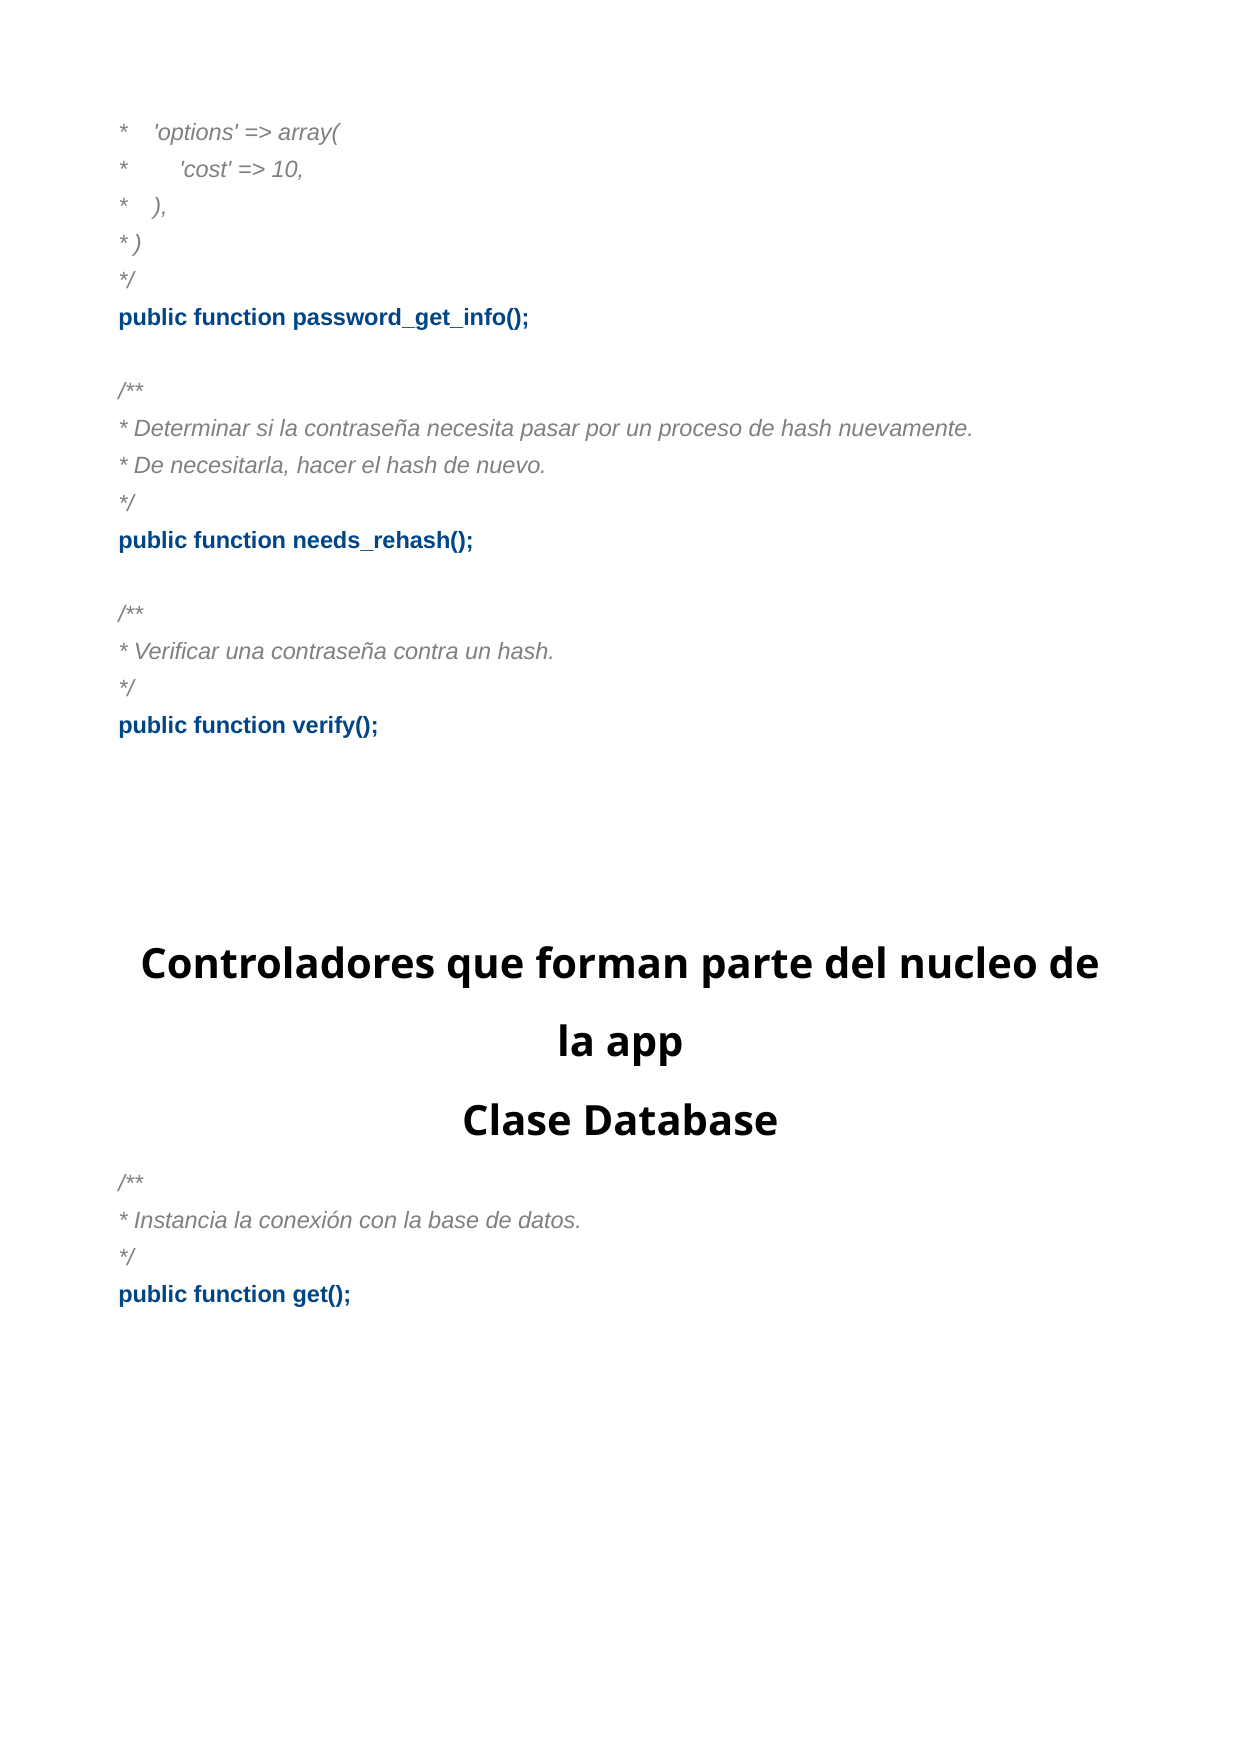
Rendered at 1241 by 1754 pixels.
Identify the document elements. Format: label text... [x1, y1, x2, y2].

text * Verificar una contraseña contra un hash. [118, 637, 1122, 664]
text */ [118, 674, 1122, 701]
text */ [118, 1243, 1122, 1270]
text * Determinar si la contraseña necesita pasar por un proceso de hash nuevamente. [118, 415, 1122, 442]
text public function needs_rehash(); [118, 526, 1122, 553]
text public function password_get_info(); [118, 303, 1122, 330]
text Clase Database [118, 1091, 1122, 1147]
text * 'cost' => 10, [118, 155, 1122, 182]
text public function get(); [118, 1280, 1122, 1307]
text Controladores que forman parte del nucleo de la app [118, 934, 1122, 1069]
text * ) [118, 229, 1122, 256]
text */ [118, 489, 1122, 516]
text * 'options' => array( [118, 118, 1122, 145]
text /** [118, 600, 1122, 627]
text */ [118, 266, 1122, 293]
text /** [118, 1169, 1122, 1196]
text /** [118, 378, 1122, 404]
text * Instancia la conexión con la base de datos. [118, 1206, 1122, 1233]
text public function verify(); [118, 711, 1122, 738]
text * ), [118, 192, 1122, 219]
text * De necesitarla, hacer el hash de nuevo. [118, 452, 1122, 479]
